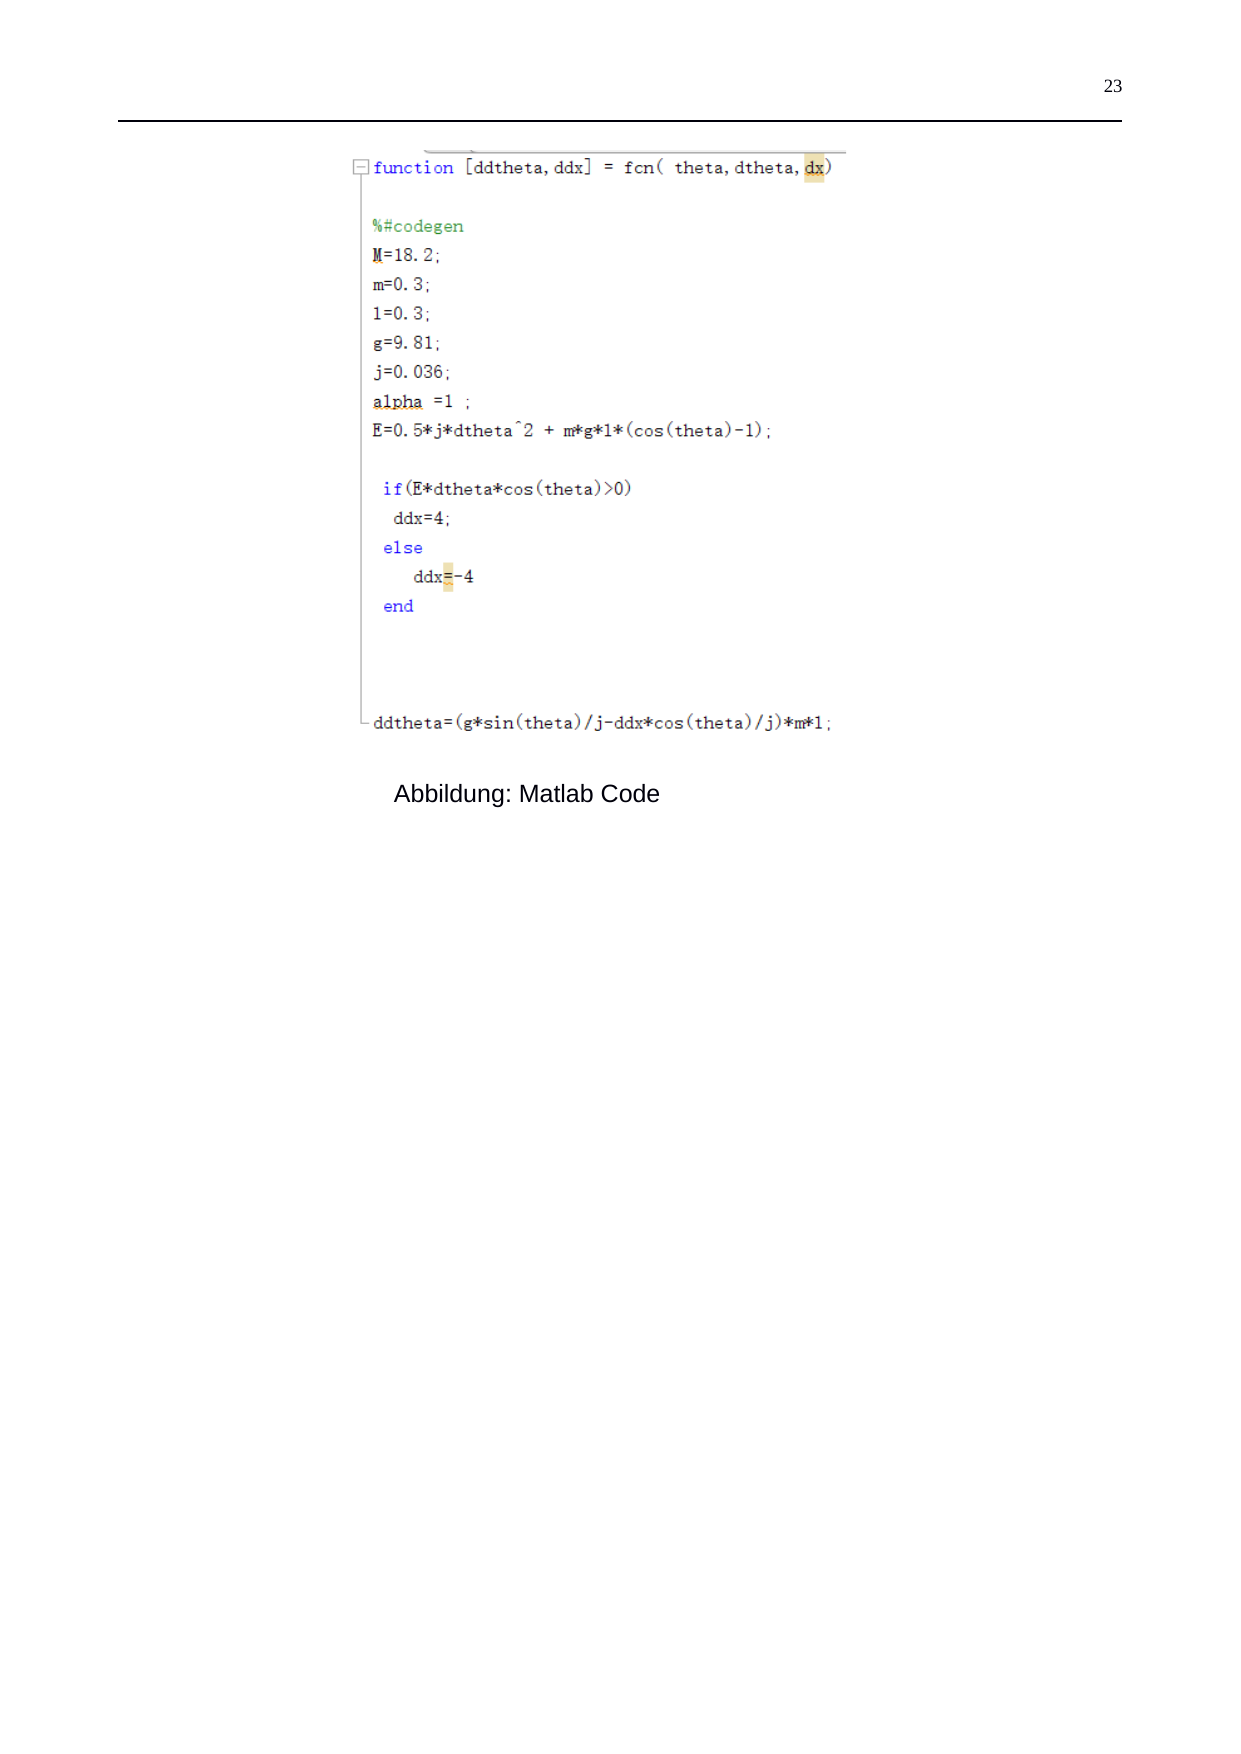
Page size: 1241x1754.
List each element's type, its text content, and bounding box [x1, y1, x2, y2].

text Abbildung: Matlab Code [118, 779, 1122, 808]
picture [343, 150, 847, 745]
